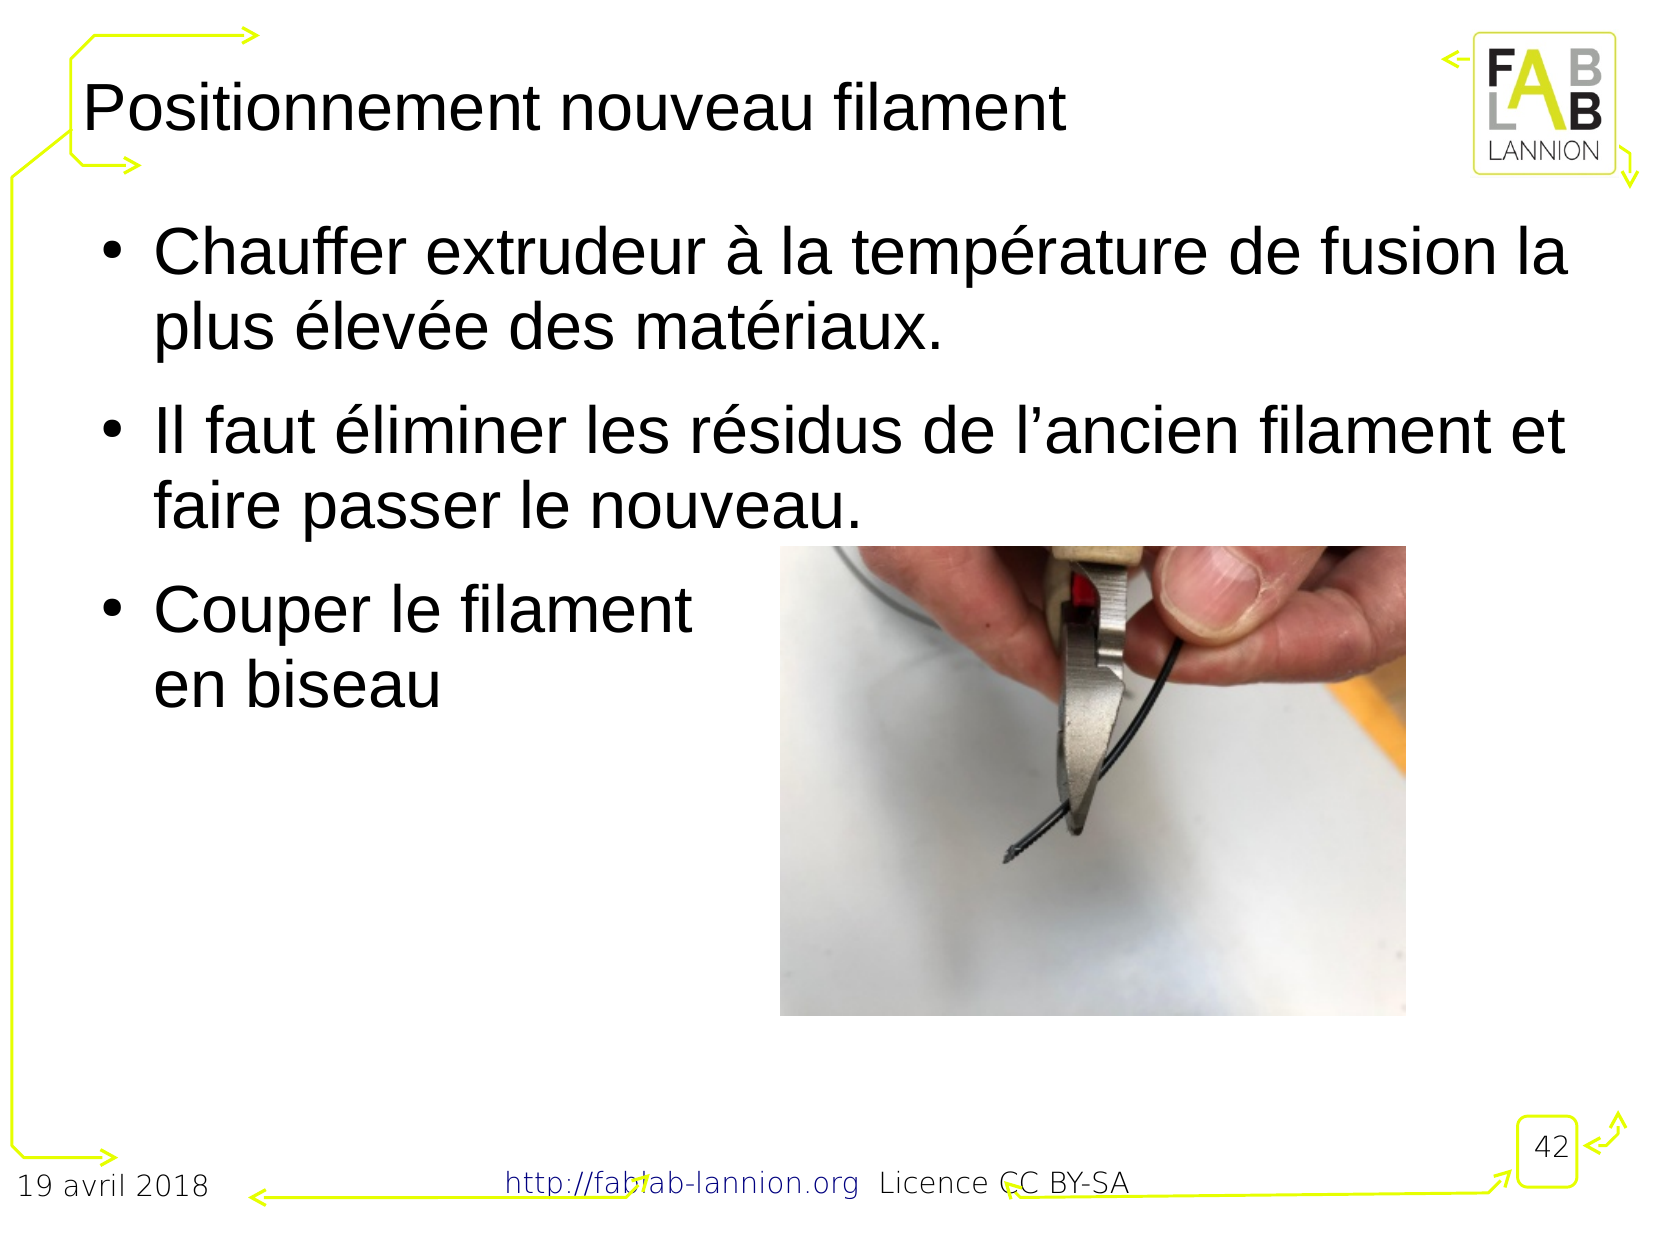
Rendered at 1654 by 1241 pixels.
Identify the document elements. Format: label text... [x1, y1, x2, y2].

picture [1470, 29, 1619, 178]
picture [780, 546, 1406, 1016]
title Positionnement nouveau filament [82, 49, 1441, 166]
list Chauffer extrudeur à la température de fusion la plus élevée des matériaux. Il faut éliminer les résidus de l’ancien filament et faire passer le nouveau. Couper le filament en biseau [82, 213, 1571, 934]
